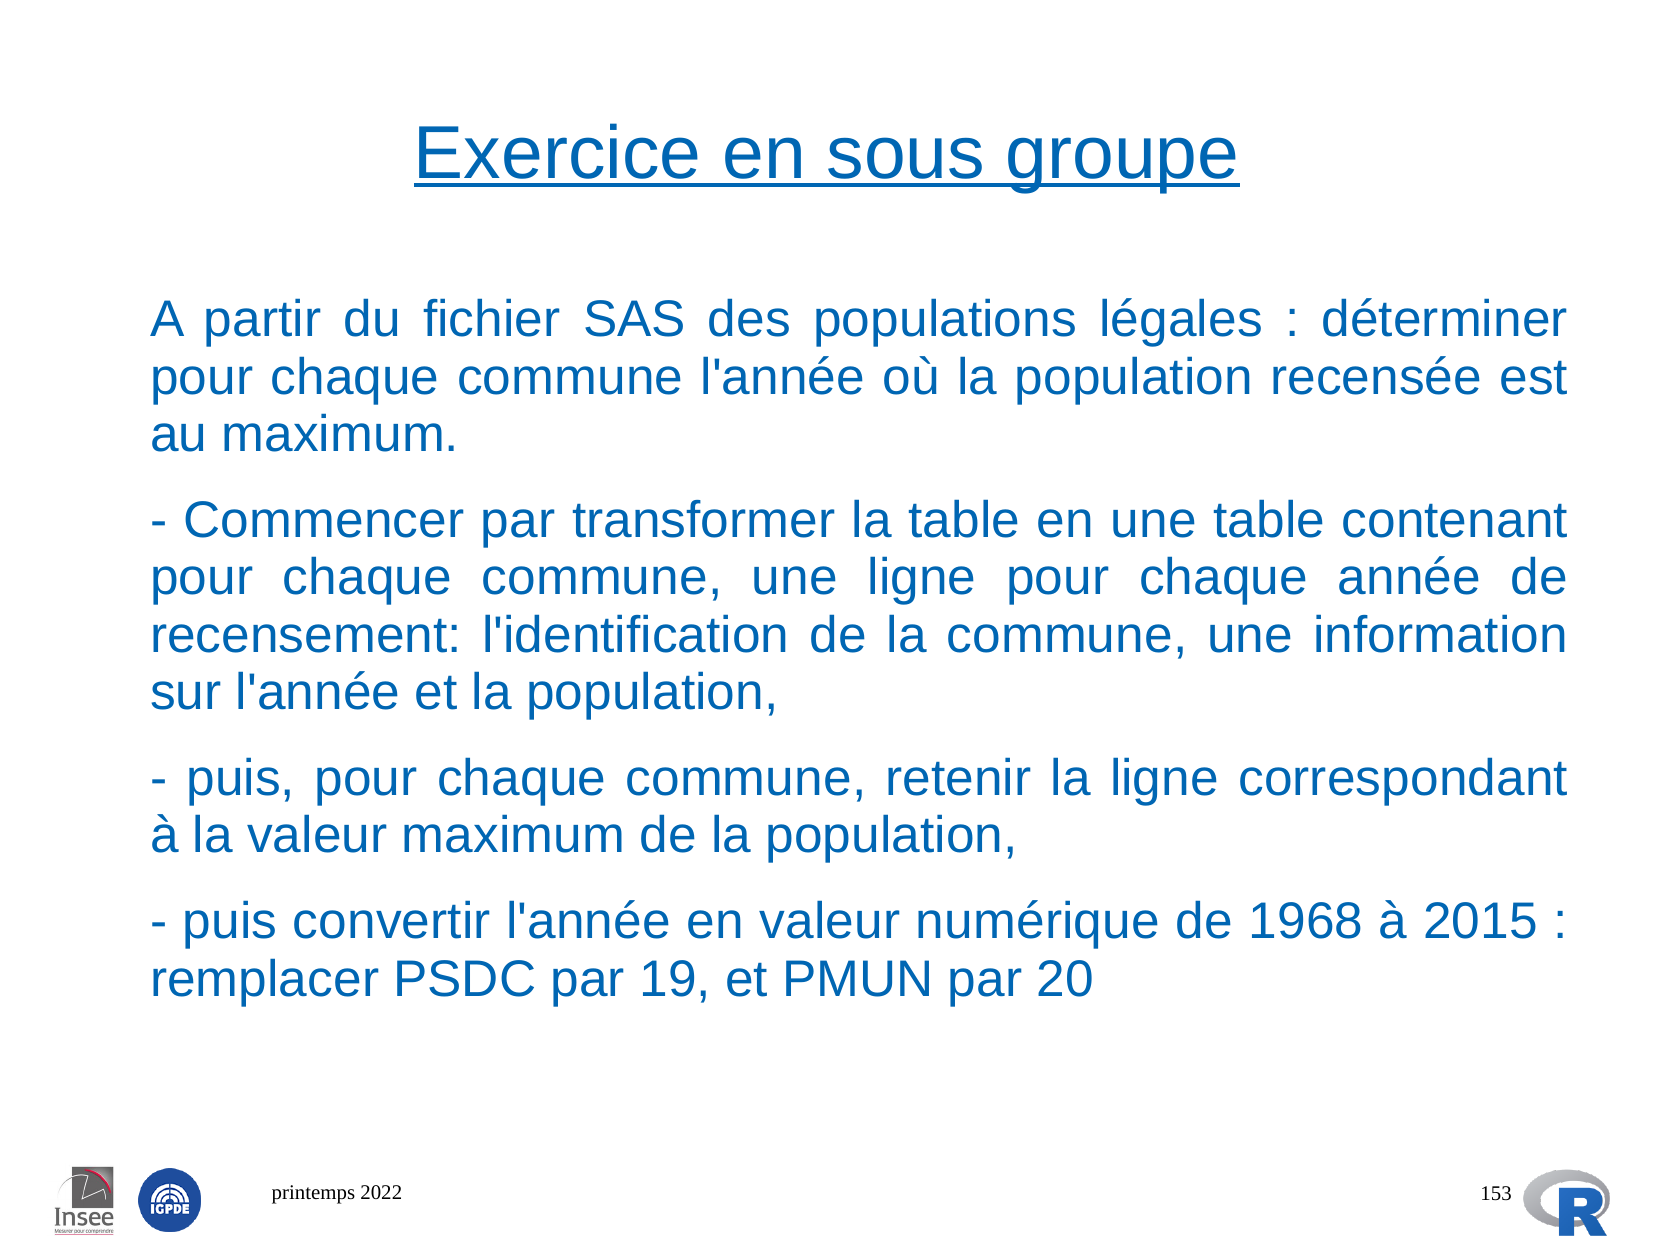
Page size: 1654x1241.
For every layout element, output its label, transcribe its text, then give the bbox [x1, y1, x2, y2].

picture [1523, 1169, 1610, 1236]
title Exercice en sous groupe [82, 49, 1571, 257]
list A partir du fichier SAS des populations légales : déterminer pour chaque commune l'année où la population recensée est au maximum. - Commencer par transformer la table en une table contenant pour chaque commune, une ligne pour chaque année de recensement: l'identification de la commune, une information sur l'année et la population, - puis, pour chaque commune, retenir la ligne correspondant à la valeur maximum de la population, - puis convertir l'année en valeur numérique de 1968 à 2015 : remplacer PSDC par 19, et PMUN par 20 [82, 290, 1571, 1010]
picture [47, 1163, 120, 1236]
picture [138, 1168, 201, 1232]
